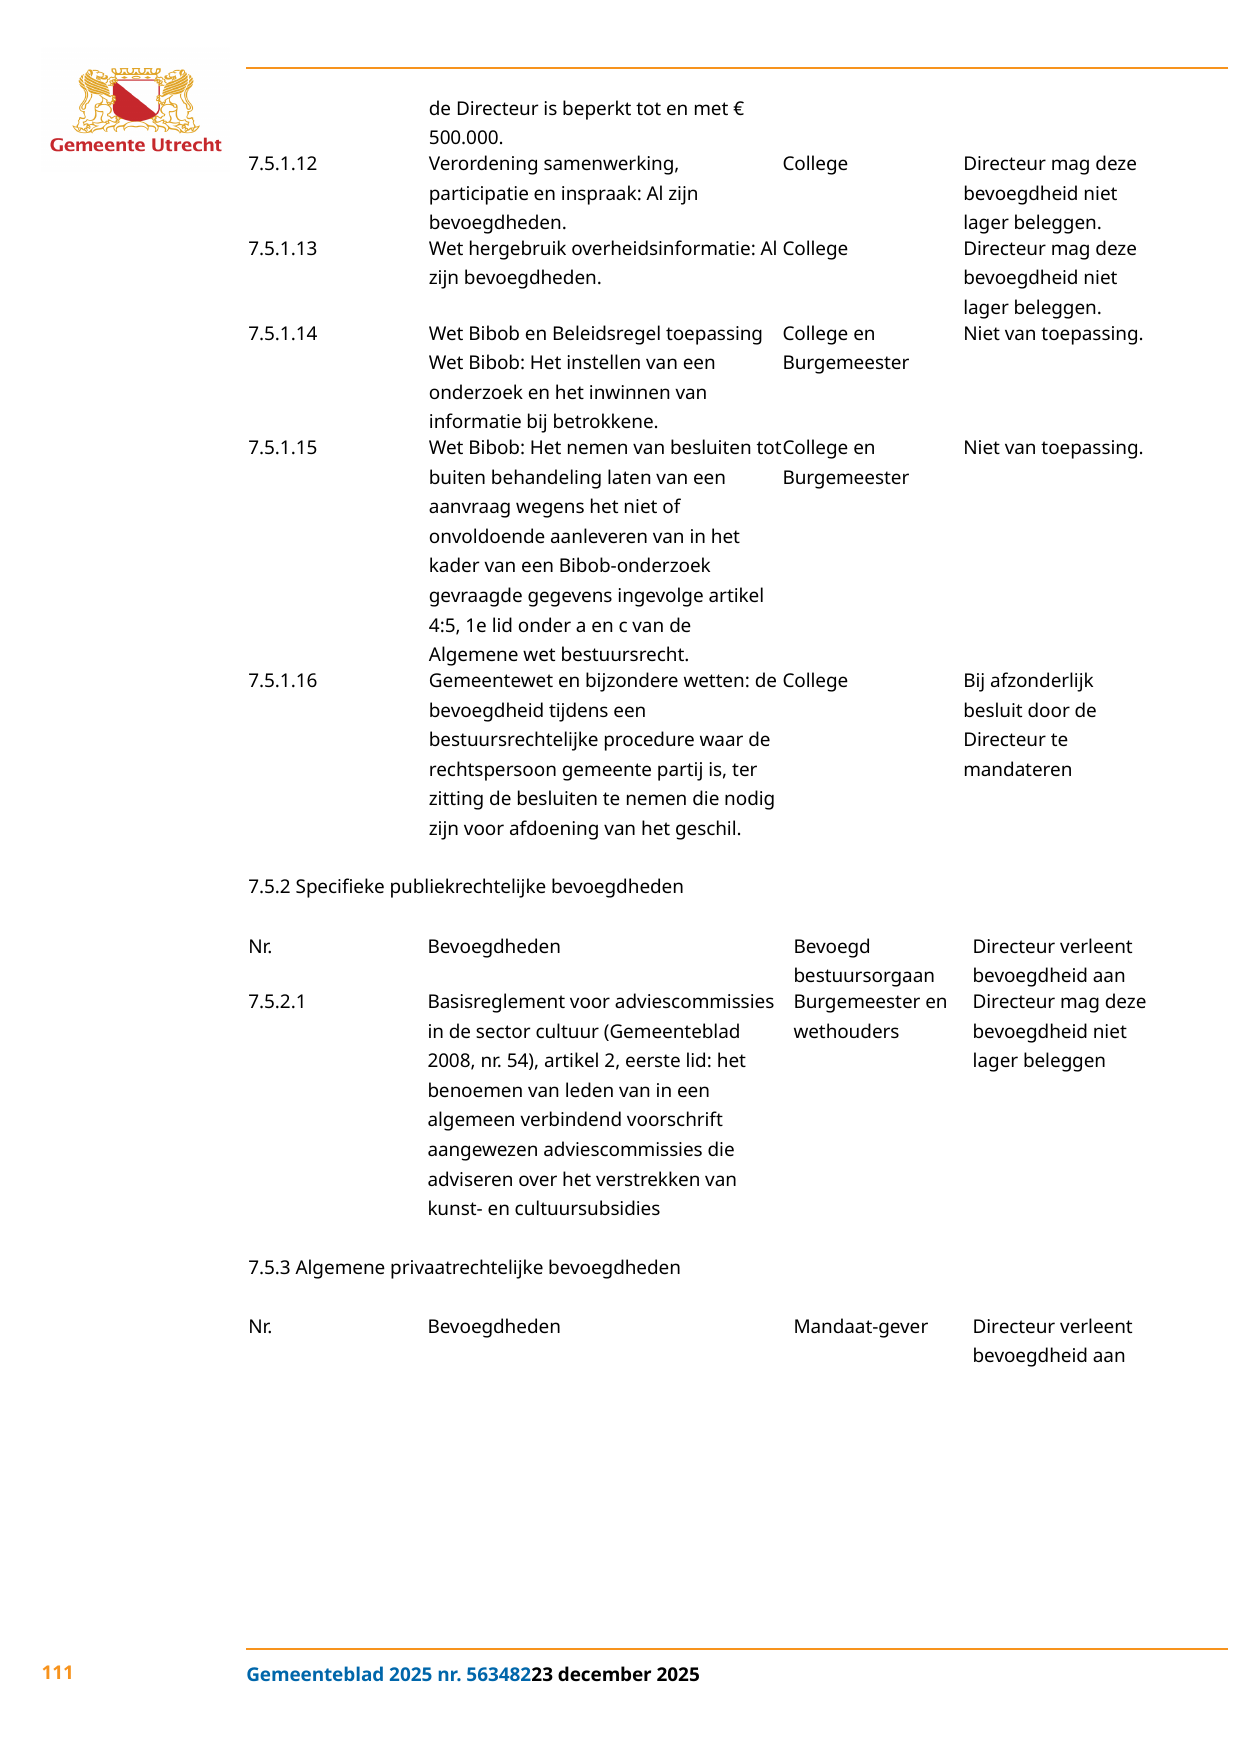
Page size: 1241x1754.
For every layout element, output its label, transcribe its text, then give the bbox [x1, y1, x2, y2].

table_cell Directeur mag deze bevoegdheid niet lager beleggen [973, 988, 1152, 1221]
table_header Bevoegdheden [427, 1313, 793, 1368]
table_header Mandaat-gever [793, 1313, 972, 1368]
table_cell Burgemeester en wethouders [793, 988, 972, 1221]
table_cell 7.5.1.12 [248, 150, 429, 235]
table_cell Wet Bibob en Beleidsregel toepassing Wet Bibob: Het instellen van een onderzoek en het inwinnen van informatie bij betrokkene. [429, 320, 782, 434]
table_cell [248, 95, 429, 150]
table_cell Directeur mag deze bevoegdheid niet lager beleggen. [963, 235, 1152, 320]
table_cell Bij afzonderlijk besluit door de Directeur te mandateren [963, 667, 1152, 841]
text 7.5.3 Algemene privaatrechtelijke bevoegdheden [248, 1254, 1152, 1279]
table_header Nr. [248, 933, 427, 988]
table_cell de Directeur is beperkt tot en met € 500.000. [429, 95, 782, 150]
table_cell Directeur mag deze bevoegdheid niet lager beleggen. [963, 150, 1152, 235]
table_cell Wet hergebruik overheidsinformatie: Al zijn bevoegdheden. [429, 235, 782, 320]
text 7.5.2 Specifieke publiekrechtelijke bevoegdheden [248, 874, 1152, 899]
table_cell [963, 95, 1152, 150]
table_header Directeur verleent bevoegdheid aan [973, 1313, 1152, 1368]
table_cell Niet van toepassing. [963, 320, 1152, 434]
table_header Directeur verleent bevoegdheid aan [973, 933, 1152, 988]
table_cell 7.5.1.14 [248, 320, 429, 434]
table_cell College [782, 667, 963, 841]
table_cell College [782, 150, 963, 235]
table_cell Verordening samenwerking, participatie en inspraak: Al zijn bevoegdheden. [429, 150, 782, 235]
table_header Bevoegdheden [427, 933, 793, 988]
table_cell Gemeentewet en bijzondere wetten: de bevoegdheid tijdens een bestuursrechtelijke procedure waar de rechtspersoon gemeente partij is, ter zitting de besluiten te nemen die nodig zijn voor afdoening van het geschil. [429, 667, 782, 841]
table_cell 7.5.1.15 [248, 434, 429, 667]
table_cell Basisreglement voor adviescommissies in de sector cultuur (Gemeenteblad 2008, nr. 54), artikel 2, eerste lid: het benoemen van leden van in een algemeen verbindend voorschrift aangewezen adviescommissies die adviseren over het verstrekken van kunst- en cultuursubsidies [427, 988, 793, 1221]
table_cell Niet van toepassing. [963, 434, 1152, 667]
table_cell [782, 95, 963, 150]
table_cell Wet Bibob: Het nemen van besluiten tot buiten behandeling laten van een aanvraag wegens het niet of onvoldoende aanleveren van in het kader van een Bibob-onderzoek gevraagde gegevens ingevolge artikel 4:5, 1e lid onder a en c van de Algemene wet bestuursrecht. [429, 434, 782, 667]
table_cell 7.5.1.16 [248, 667, 429, 841]
table_header Nr. [248, 1313, 427, 1368]
table_cell 7.5.2.1 [248, 988, 427, 1221]
table_cell College en Burgemeester [782, 320, 963, 434]
table_cell 7.5.1.13 [248, 235, 429, 320]
table_cell College en Burgemeester [782, 434, 963, 667]
table_cell College [782, 235, 963, 320]
table_header Bevoegd bestuursorgaan [793, 933, 972, 988]
picture [41, 47, 231, 172]
